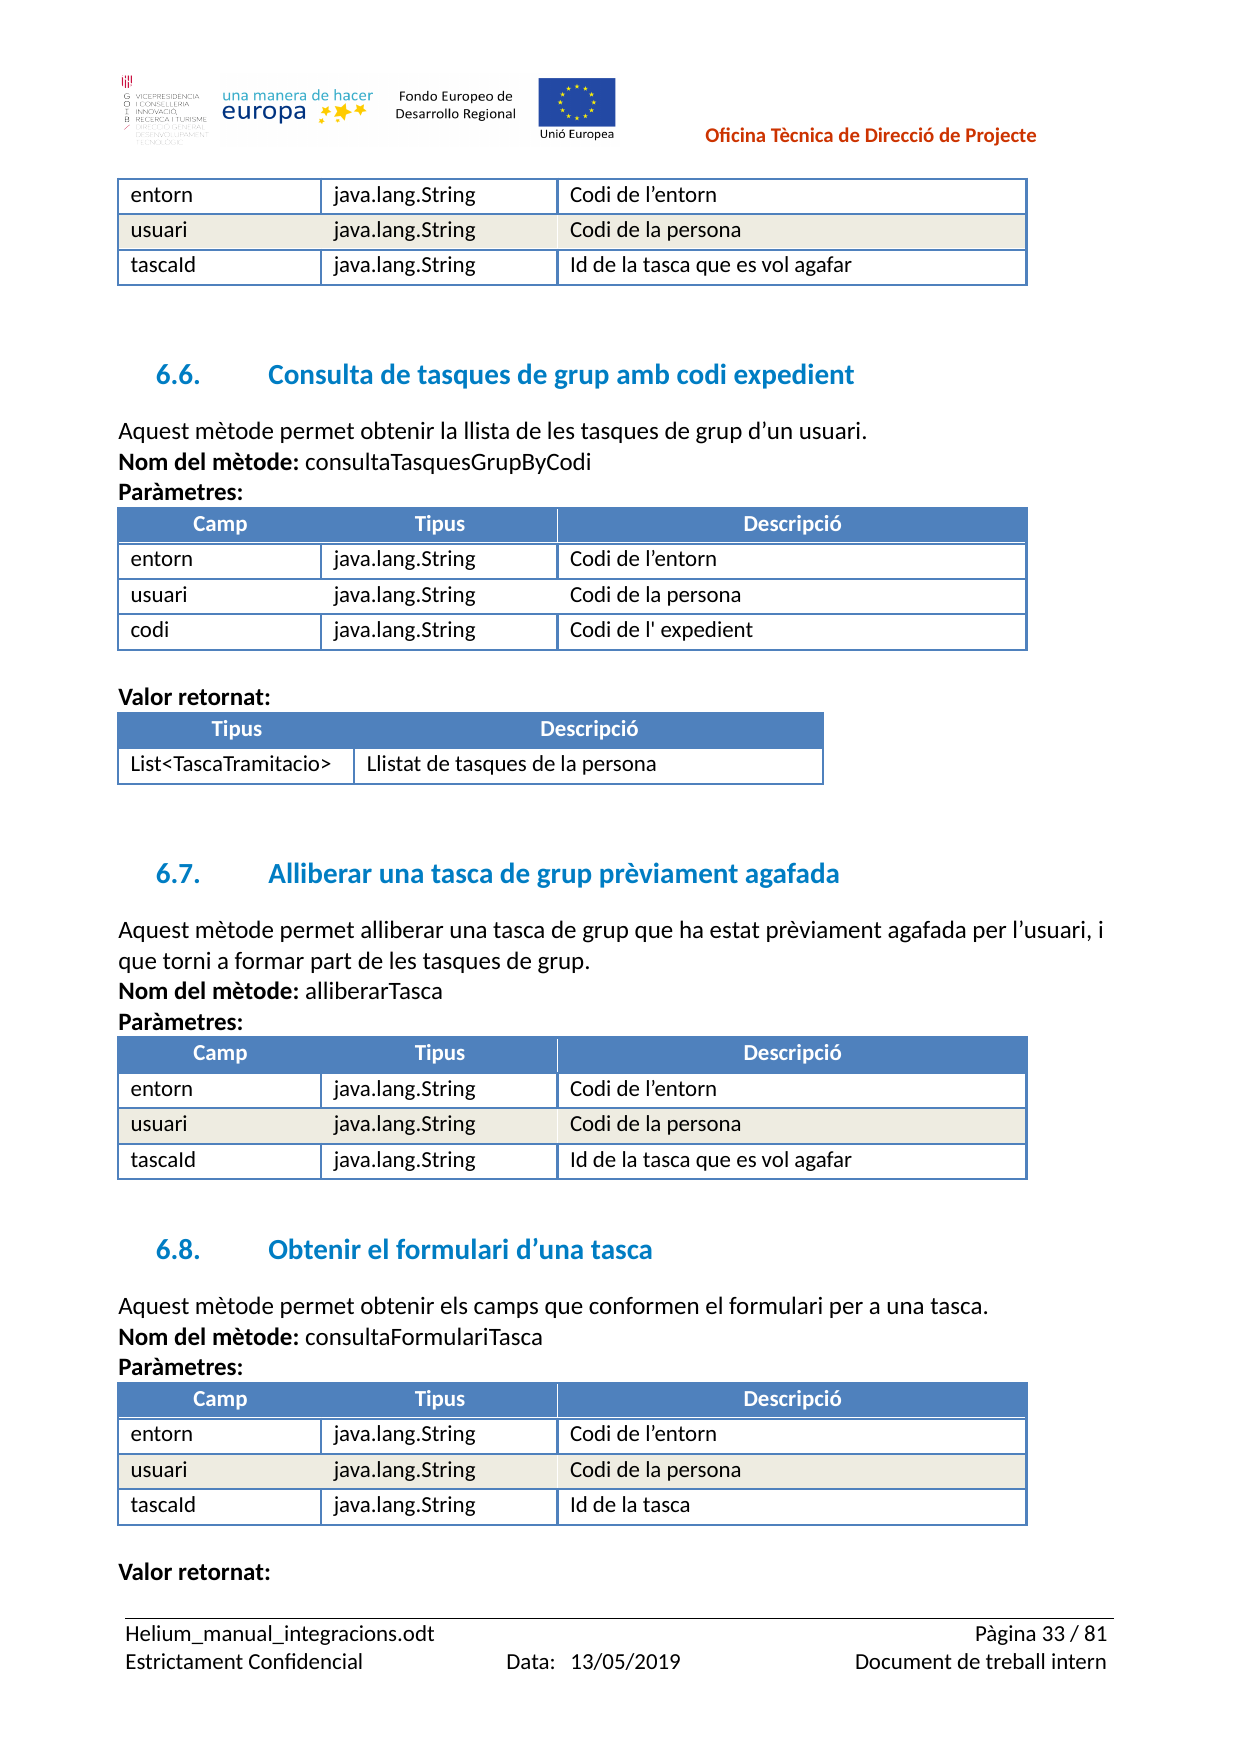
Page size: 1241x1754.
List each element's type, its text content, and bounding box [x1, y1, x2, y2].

table_cell usuari [119, 1109, 321, 1143]
table_cell java.lang.String [322, 1074, 556, 1107]
picture [219, 73, 621, 147]
table_cell Id de la tasca que es vol agafar [559, 1145, 1025, 1178]
table_cell entorn [119, 180, 320, 213]
table_cell Llistat de tasques de la persona [355, 749, 822, 783]
table_cell Codi de l’entorn [559, 545, 1025, 578]
table_cell Codi de l' expedient [559, 615, 1025, 649]
table_cell Id de la tasca que es vol agafar [559, 251, 1025, 284]
table_cell Codi de l’entorn [559, 1420, 1025, 1453]
table_header Tipus [321, 1384, 557, 1417]
table_header Descripció [354, 714, 822, 747]
table_cell Codi de l’entorn [559, 1074, 1025, 1107]
table_header Tipus [119, 714, 354, 747]
subtitle Obtenir el formulari d’una tasca [156, 1231, 1122, 1267]
table_cell java.lang.String [322, 1145, 556, 1178]
table_cell Codi de la persona [558, 1109, 1025, 1143]
table_cell usuari [119, 215, 321, 248]
text Nom del mètode: consultaTasquesGrupByCodi [118, 446, 1122, 477]
table_cell java.lang.String [321, 580, 557, 613]
table_header Camp [119, 509, 321, 542]
table_cell usuari [119, 1455, 321, 1488]
subtitle Alliberar una tasca de grup prèviament agafada [156, 855, 1122, 891]
text Aquest mètode permet alliberar una tasca de grup que ha estat prèviament agafada per l’usuari, i que torni a formar part de les tasques de grup. [118, 914, 1122, 975]
table_cell java.lang.String [322, 615, 556, 649]
table_cell java.lang.String [322, 1420, 556, 1453]
table_cell List<TascaTramitacio> [119, 749, 353, 783]
table_cell Codi de la persona [558, 215, 1025, 248]
text Nom del mètode: consultaFormulariTasca Paràmetres: [118, 1321, 1122, 1382]
picture [118, 73, 213, 147]
table_cell tascaId [119, 251, 320, 284]
table_cell java.lang.String [321, 215, 557, 248]
table_cell entorn [119, 1074, 320, 1107]
table_cell tascaId [119, 1145, 320, 1178]
text Paràmetres: [118, 477, 1122, 507]
text Valor retornat: [118, 681, 1122, 712]
table_cell Codi de la persona [558, 1455, 1025, 1488]
table_header Camp [119, 1039, 321, 1072]
table_cell java.lang.String [321, 1109, 557, 1143]
table_cell entorn [119, 1420, 320, 1453]
text Valor retornat: [118, 1556, 1122, 1587]
text Aquest mètode permet obtenir la llista de les tasques de grup d’un usuari. [118, 416, 1122, 446]
table_header Descripció [558, 1039, 1025, 1072]
table_cell java.lang.String [322, 545, 556, 578]
table_cell codi [119, 615, 320, 649]
table_cell java.lang.String [322, 180, 556, 213]
table_cell usuari [119, 580, 321, 613]
table_header Descripció [558, 509, 1025, 542]
table_cell Codi de l’entorn [559, 180, 1025, 213]
table_header Camp [119, 1384, 321, 1417]
table_cell entorn [119, 545, 320, 578]
text Nom del mètode: alliberarTasca Paràmetres: [118, 975, 1122, 1036]
table_cell Id de la tasca [559, 1490, 1025, 1524]
table_cell java.lang.String [322, 251, 556, 284]
table_cell Codi de la persona [558, 580, 1025, 613]
table_cell java.lang.String [322, 1490, 556, 1524]
table_header Tipus [321, 1039, 557, 1072]
text Aquest mètode permet obtenir els camps que conformen el formulari per a una tasca. [118, 1291, 1122, 1321]
table_header Descripció [558, 1384, 1025, 1417]
table_cell java.lang.String [321, 1455, 557, 1488]
subtitle Consulta de tasques de grup amb codi expedient [156, 356, 1122, 392]
table_cell tascaId [119, 1490, 320, 1524]
table_header Tipus [321, 509, 557, 542]
